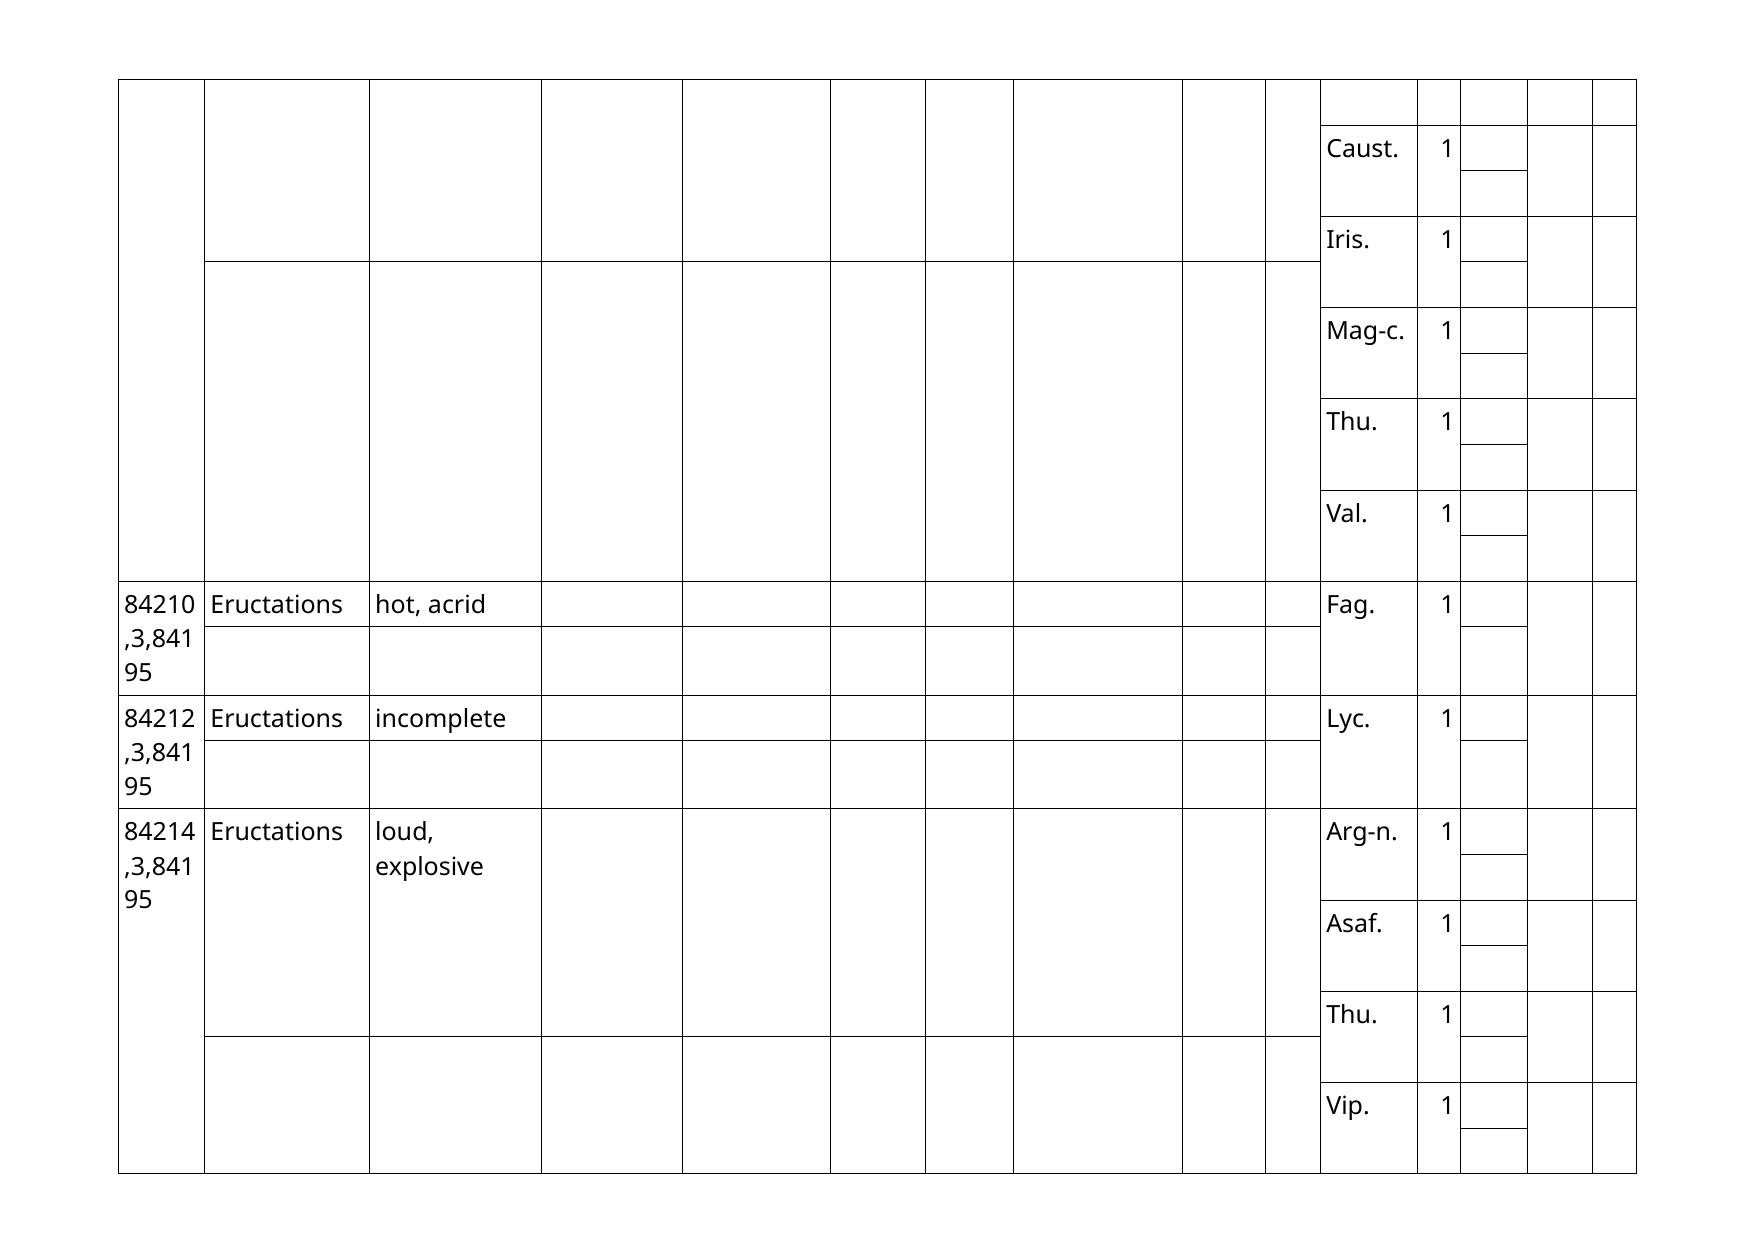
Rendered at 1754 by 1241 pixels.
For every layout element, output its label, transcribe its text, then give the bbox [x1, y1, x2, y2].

table_cell [119, 80, 204, 581]
table_cell [926, 696, 1013, 740]
table_cell [1418, 80, 1460, 124]
table_cell [542, 1037, 682, 1173]
table_cell [1593, 217, 1636, 307]
table_cell [1014, 80, 1182, 261]
table_cell [1461, 308, 1527, 353]
table_cell [1461, 217, 1527, 261]
table_cell [1593, 126, 1636, 216]
table_cell [1593, 696, 1636, 808]
table_cell [1183, 582, 1265, 626]
table_cell Eructations [205, 582, 369, 626]
table_cell [1014, 627, 1182, 694]
table_cell [926, 627, 1013, 694]
table_cell 1 [1418, 217, 1460, 307]
table_cell [1461, 901, 1527, 945]
table_cell [205, 627, 369, 694]
table_cell [1461, 696, 1527, 740]
table_cell [1461, 855, 1527, 899]
table_cell [683, 1037, 830, 1173]
table_cell [205, 741, 369, 808]
table_cell [1593, 1083, 1636, 1173]
table_cell [1266, 627, 1320, 694]
table_cell [1461, 354, 1527, 398]
table_cell [683, 696, 830, 740]
table_cell [1266, 741, 1320, 808]
table_cell [1528, 399, 1592, 489]
table_cell [1461, 627, 1527, 694]
table_cell [370, 262, 541, 581]
table_cell [1461, 536, 1527, 581]
table_cell [1183, 627, 1265, 694]
table_cell loud, explosive [370, 809, 541, 1036]
table_cell [1014, 582, 1182, 626]
table_cell [1461, 126, 1527, 170]
table_cell [683, 627, 830, 694]
table_cell [1593, 901, 1636, 991]
table_cell [831, 809, 925, 1036]
table_cell [370, 80, 541, 261]
table_cell Eructations [205, 696, 369, 740]
table_cell [1528, 308, 1592, 398]
table_cell 1 [1418, 809, 1460, 899]
table_cell Thu. [1321, 399, 1417, 489]
table_cell [1183, 1037, 1265, 1173]
table_cell [542, 262, 682, 581]
table_cell 1 [1418, 126, 1460, 216]
table_cell [1266, 80, 1320, 261]
table_cell [542, 627, 682, 694]
table_cell [683, 809, 830, 1036]
table_cell [1461, 1129, 1527, 1173]
table_cell [1014, 1037, 1182, 1173]
table_cell [542, 741, 682, 808]
table_cell 1 [1418, 399, 1460, 489]
table_cell [926, 80, 1013, 261]
table_cell Val. [1321, 491, 1417, 581]
table_cell 1 [1418, 696, 1460, 808]
table_cell Thu. [1321, 992, 1417, 1082]
table_cell [1461, 445, 1527, 489]
table_cell [831, 627, 925, 694]
table_cell [831, 582, 925, 626]
table_cell [542, 80, 682, 261]
table_cell [683, 262, 830, 581]
table_cell [1461, 399, 1527, 444]
table_cell [1183, 696, 1265, 740]
table_cell Caust. [1321, 126, 1417, 216]
table_cell [1593, 491, 1636, 581]
table_cell incomplete [370, 696, 541, 740]
table_cell [1321, 80, 1417, 124]
table_cell Mag-c. [1321, 308, 1417, 398]
table_cell [1014, 696, 1182, 740]
table_cell [926, 1037, 1013, 1173]
table_cell [1593, 308, 1636, 398]
table_cell [542, 582, 682, 626]
table_cell [1183, 80, 1265, 261]
table_cell 1 [1418, 1083, 1460, 1173]
table_cell [1593, 582, 1636, 694]
table_cell [1266, 1037, 1320, 1173]
table_cell [1528, 809, 1592, 899]
table_cell [370, 1037, 541, 1173]
table_cell 84214,3,84195 [119, 809, 204, 1173]
table_cell [683, 741, 830, 808]
table_cell [1266, 262, 1320, 581]
table_cell [1528, 582, 1592, 694]
table_cell [1593, 809, 1636, 899]
table_cell [1014, 741, 1182, 808]
table_cell [205, 262, 369, 581]
table_cell Asaf. [1321, 901, 1417, 991]
table_cell [542, 696, 682, 740]
table_cell [1183, 741, 1265, 808]
table_cell 1 [1418, 308, 1460, 398]
table_cell [1528, 491, 1592, 581]
table_cell Arg-n. [1321, 809, 1417, 899]
table_cell Fag. [1321, 582, 1417, 694]
table_cell hot, acrid [370, 582, 541, 626]
table_cell [1461, 1083, 1527, 1128]
table_cell Lyc. [1321, 696, 1417, 808]
table_cell [370, 627, 541, 694]
table_cell [1461, 1037, 1527, 1082]
table_cell [1183, 262, 1265, 581]
table_cell [926, 262, 1013, 581]
table_cell [1461, 992, 1527, 1036]
table_cell [1593, 399, 1636, 489]
table_cell [831, 741, 925, 808]
table_cell [1461, 491, 1527, 535]
table_cell 1 [1418, 582, 1460, 694]
table_cell [1528, 217, 1592, 307]
table_cell [683, 80, 830, 261]
table_cell [1461, 582, 1527, 626]
table_cell Iris. [1321, 217, 1417, 307]
table_cell [1528, 992, 1592, 1082]
table_cell [1528, 80, 1592, 124]
table_cell [831, 696, 925, 740]
table_cell [1593, 992, 1636, 1082]
table_cell 1 [1418, 992, 1460, 1082]
table_cell [831, 80, 925, 261]
table_cell [1461, 741, 1527, 808]
table_cell 1 [1418, 901, 1460, 991]
table_cell [1528, 901, 1592, 991]
table_cell [1593, 80, 1636, 124]
table_cell [1528, 1083, 1592, 1173]
table_cell [926, 582, 1013, 626]
table_cell [1528, 126, 1592, 216]
table_cell [831, 262, 925, 581]
table_cell [542, 809, 682, 1036]
table_cell [370, 741, 541, 808]
table_cell [1014, 809, 1182, 1036]
table_cell 84212,3,84195 [119, 696, 204, 808]
table_cell [205, 80, 369, 261]
table_cell [1266, 809, 1320, 1036]
table_cell Eructations [205, 809, 369, 1036]
table_cell [1266, 696, 1320, 740]
table_cell [1183, 809, 1265, 1036]
table_cell [926, 809, 1013, 1036]
table_cell [1014, 262, 1182, 581]
table_cell [1266, 582, 1320, 626]
table_cell [1461, 171, 1527, 216]
table_cell [205, 1037, 369, 1173]
table_cell [831, 1037, 925, 1173]
table_cell 84210,3,84195 [119, 582, 204, 694]
table_cell [926, 741, 1013, 808]
table_cell [1461, 80, 1527, 124]
table_cell Vip. [1321, 1083, 1417, 1173]
table_cell [683, 582, 830, 626]
table_cell 1 [1418, 491, 1460, 581]
table_cell [1461, 946, 1527, 991]
table_cell [1461, 262, 1527, 307]
table_cell [1528, 696, 1592, 808]
table_cell [1461, 809, 1527, 854]
